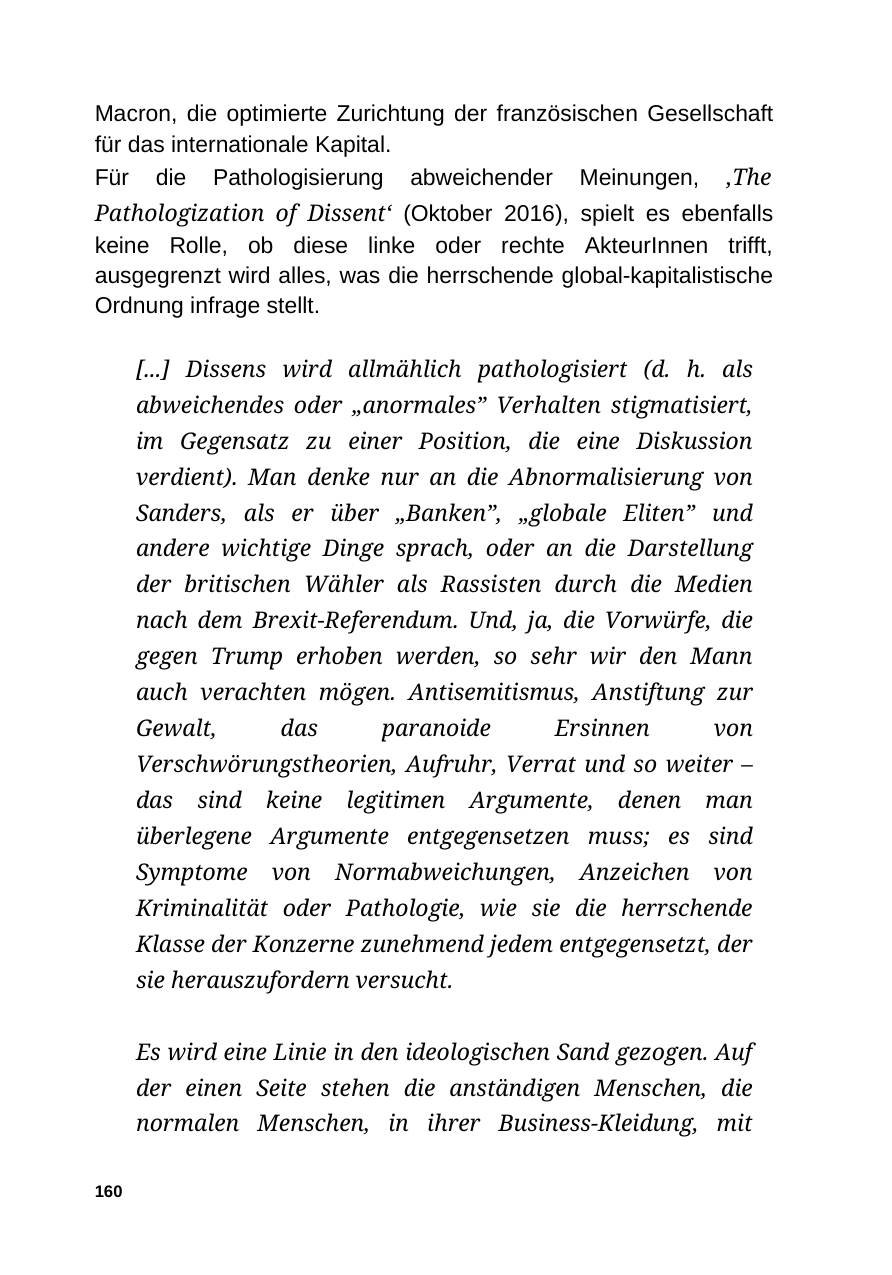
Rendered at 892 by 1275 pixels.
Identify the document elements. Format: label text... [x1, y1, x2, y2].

text Für die Pathologisierung abweichender Meinungen, ‚The Pathologization of Dissent‘ (Oktober 2016), spielt es ebenfalls keine Rolle, ob diese linke oder rechte AkteurInnen trifft, ausgegrenzt wird alles, was die herrschende global-kapitalistische Ordnung infrage stellt. [94, 161, 774, 319]
text Macron, die optimierte Zurichtung der französischen Gesellschaft für das internationale Kapital. [94, 100, 774, 157]
text [...] Dissens wird allmählich pathologisiert (d. h. als abweichendes oder „anormales” Verhalten stigmatisiert, im Gegensatz zu einer Position, die eine Diskussion verdient). Man denke nur an die Abnormalisierung von Sanders, als er über „Banken”, „globale Eliten” und andere wichtige Dinge sprach, oder an die Darstellung der britischen Wähler als Rassisten durch die Medien nach dem Brexit-Referendum. Und, ja, die Vorwürfe, die gegen Trump erhoben werden, so sehr wir den Mann auch verachten mögen. Antisemitismus, Anstiftung zur Gewalt, das paranoide Ersinnen von Verschwörungstheorien, Aufruhr, Verrat und so weiter – das sind keine legitimen Argumente, denen man überlegene Argumente entgegensetzen muss; es sind Symptome von Normabweichungen, Anzeichen von Kriminalität oder Pathologie, wie sie die herrschende Klasse der Konzerne zunehmend jedem entgegensetzt, der sie herauszufordern versucht. [136, 353, 756, 995]
text Es wird eine Linie in den ideologischen Sand gezogen. Auf der einen Seite stehen die anständigen Menschen, die normalen Menschen, in ihrer Business-Kleidung, mit [136, 1036, 756, 1139]
